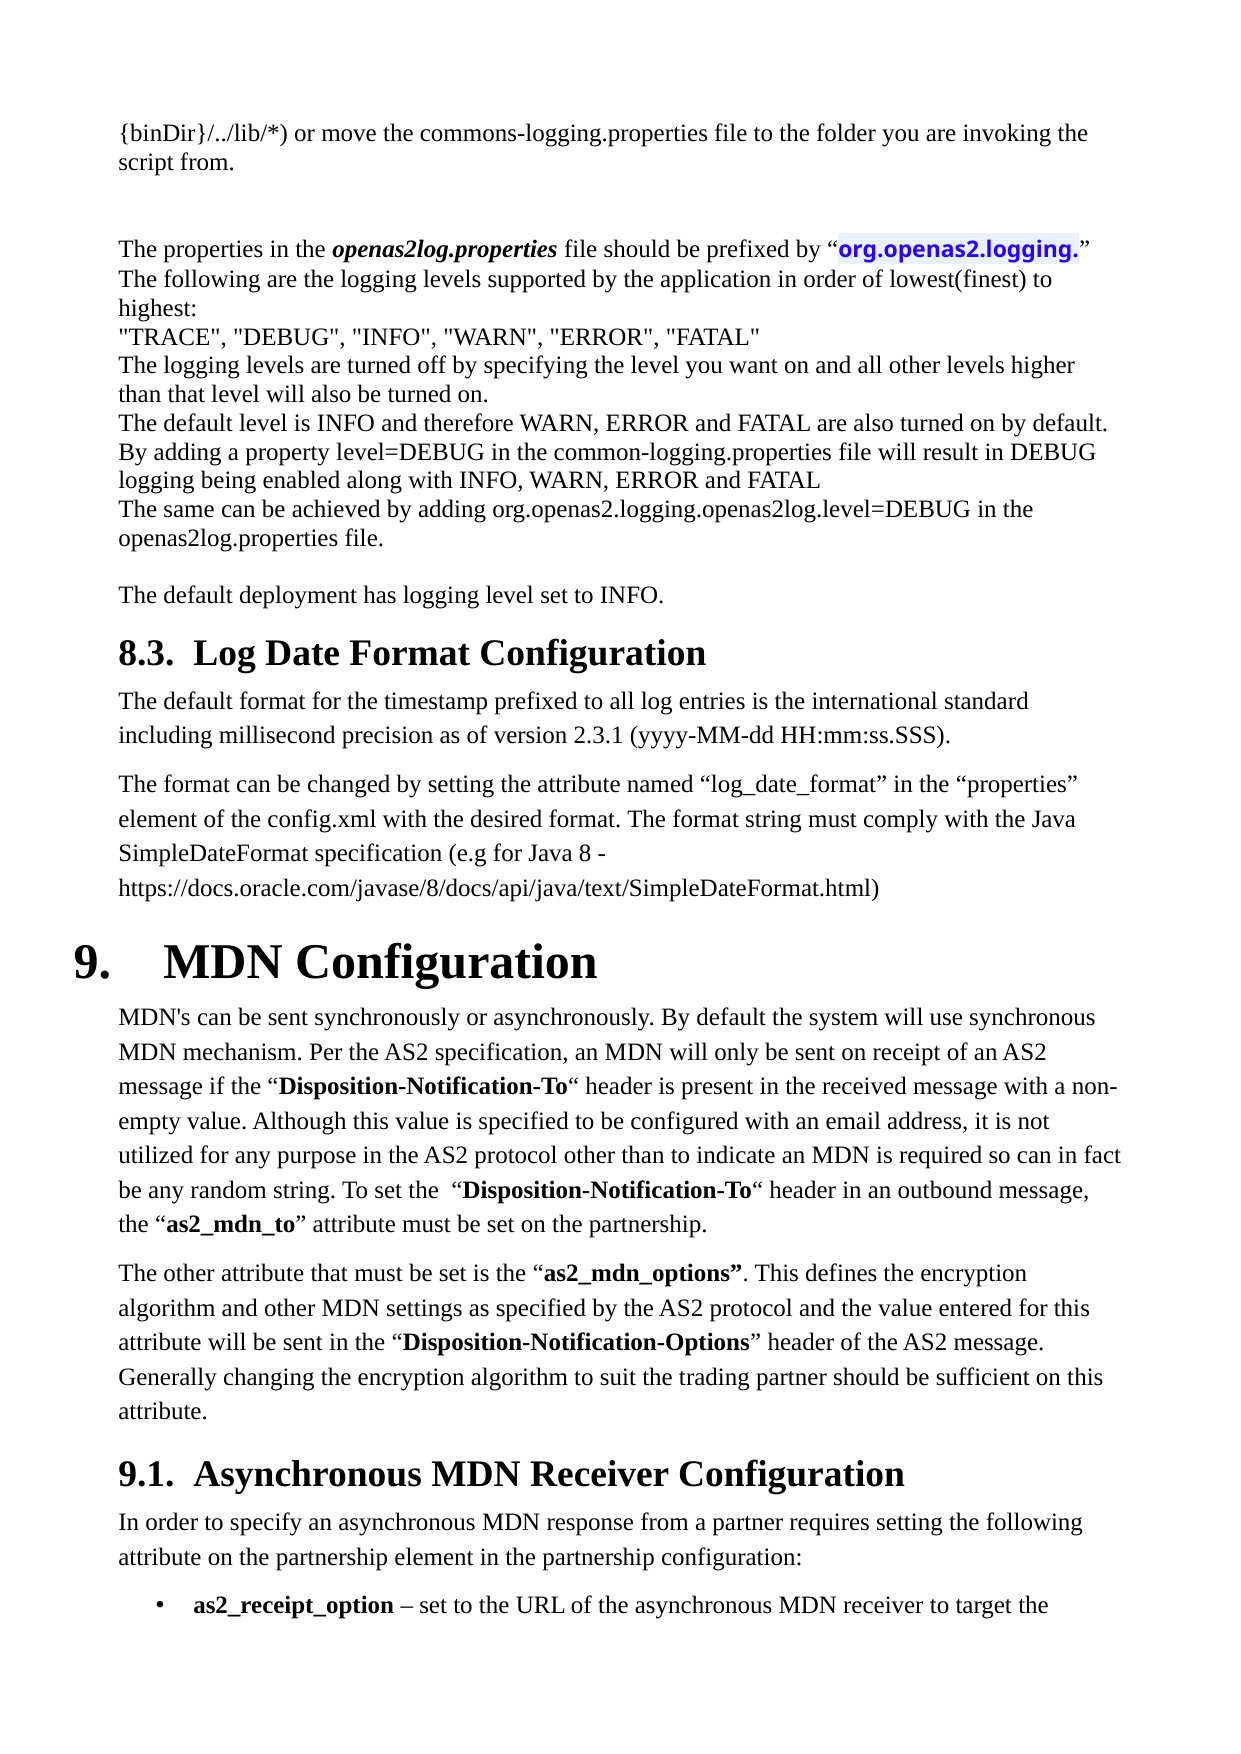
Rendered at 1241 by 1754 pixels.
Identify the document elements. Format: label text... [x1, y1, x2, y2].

list as2_receipt_option – set to the URL of the asynchronous MDN receiver to target the [156, 1591, 1122, 1619]
text The properties in the openas2log.properties file should be prefixed by “org.openas2.logging.” [118, 233, 1122, 264]
text The default level is INFO and therefore WARN, ERROR and FATAL are also turned on by default. [118, 408, 1122, 437]
subtitle MDN Configuration [73, 932, 1122, 990]
text The default deployment has logging level set to INFO. [118, 581, 1122, 609]
text MDN's can be sent synchronously or asynchronously. By default the system will use synchronous MDN mechanism. Per the AS2 specification, an MDN will only be sent on receipt of an AS2 message if the “Disposition-Notification-To“ header is present in the received message with a non-empty value. Although this value is specified to be configured with an email address, it is not utilized for any purpose in the AS2 protocol other than to indicate an MDN is required so can in fact be any random string. To set the “Disposition-Notification-To“ header in an outbound message, the “as2_mdn_to” attribute must be set on the partnership. [118, 1002, 1122, 1238]
text "TRACE", "DEBUG", "INFO", "WARN", "ERROR", "FATAL" [118, 322, 1122, 351]
text The format can be changed by setting the attribute named “log_date_format” in the “properties” element of the config.xml with the desired format. The format string must comply with the Java SimpleDateFormat specification (e.g for Java 8 - https://docs.oracle.com/javase/8/docs/api/java/text/SimpleDateFormat.html) [118, 769, 1122, 902]
text The other attribute that must be set is the “as2_mdn_options”. This defines the encryption algorithm and other MDN settings as specified by the AS2 protocol and the value entered for this attribute will be sent in the “Disposition-Notification-Options” header of the AS2 message. Generally changing the encryption algorithm to suit the trading partner should be sufficient on this attribute. [118, 1258, 1122, 1425]
subtitle Log Date Format Configuration [118, 630, 1122, 673]
text The logging levels are turned off by specifying the level you want on and all other levels higher than that level will also be turned on. [118, 351, 1122, 408]
subtitle Asynchronous MDN Receiver Configuration [118, 1451, 1122, 1494]
text The same can be achieved by adding org.openas2.logging.openas2log.level=DEBUG in the openas2log.properties file. [118, 494, 1122, 552]
text By adding a property level=DEBUG in the common-logging.properties file will result in DEBUG logging being enabled along with INFO, WARN, ERROR and FATAL [118, 437, 1122, 494]
text In order to specify an asynchronous MDN response from a partner requires setting the following attribute on the partnership element in the partnership configuration: [118, 1507, 1122, 1570]
text The default format for the timestamp prefixed to all log entries is the international standard including millisecond precision as of version 2.3.1 (yyyy-MM-dd HH:mm:ss.SSS). [118, 686, 1122, 749]
text {binDir}/../lib/*) or move the commons-logging.properties file to the folder you are invoking the script from. [118, 118, 1122, 176]
text The following are the logging levels supported by the application in order of lowest(finest) to highest: [118, 264, 1122, 322]
